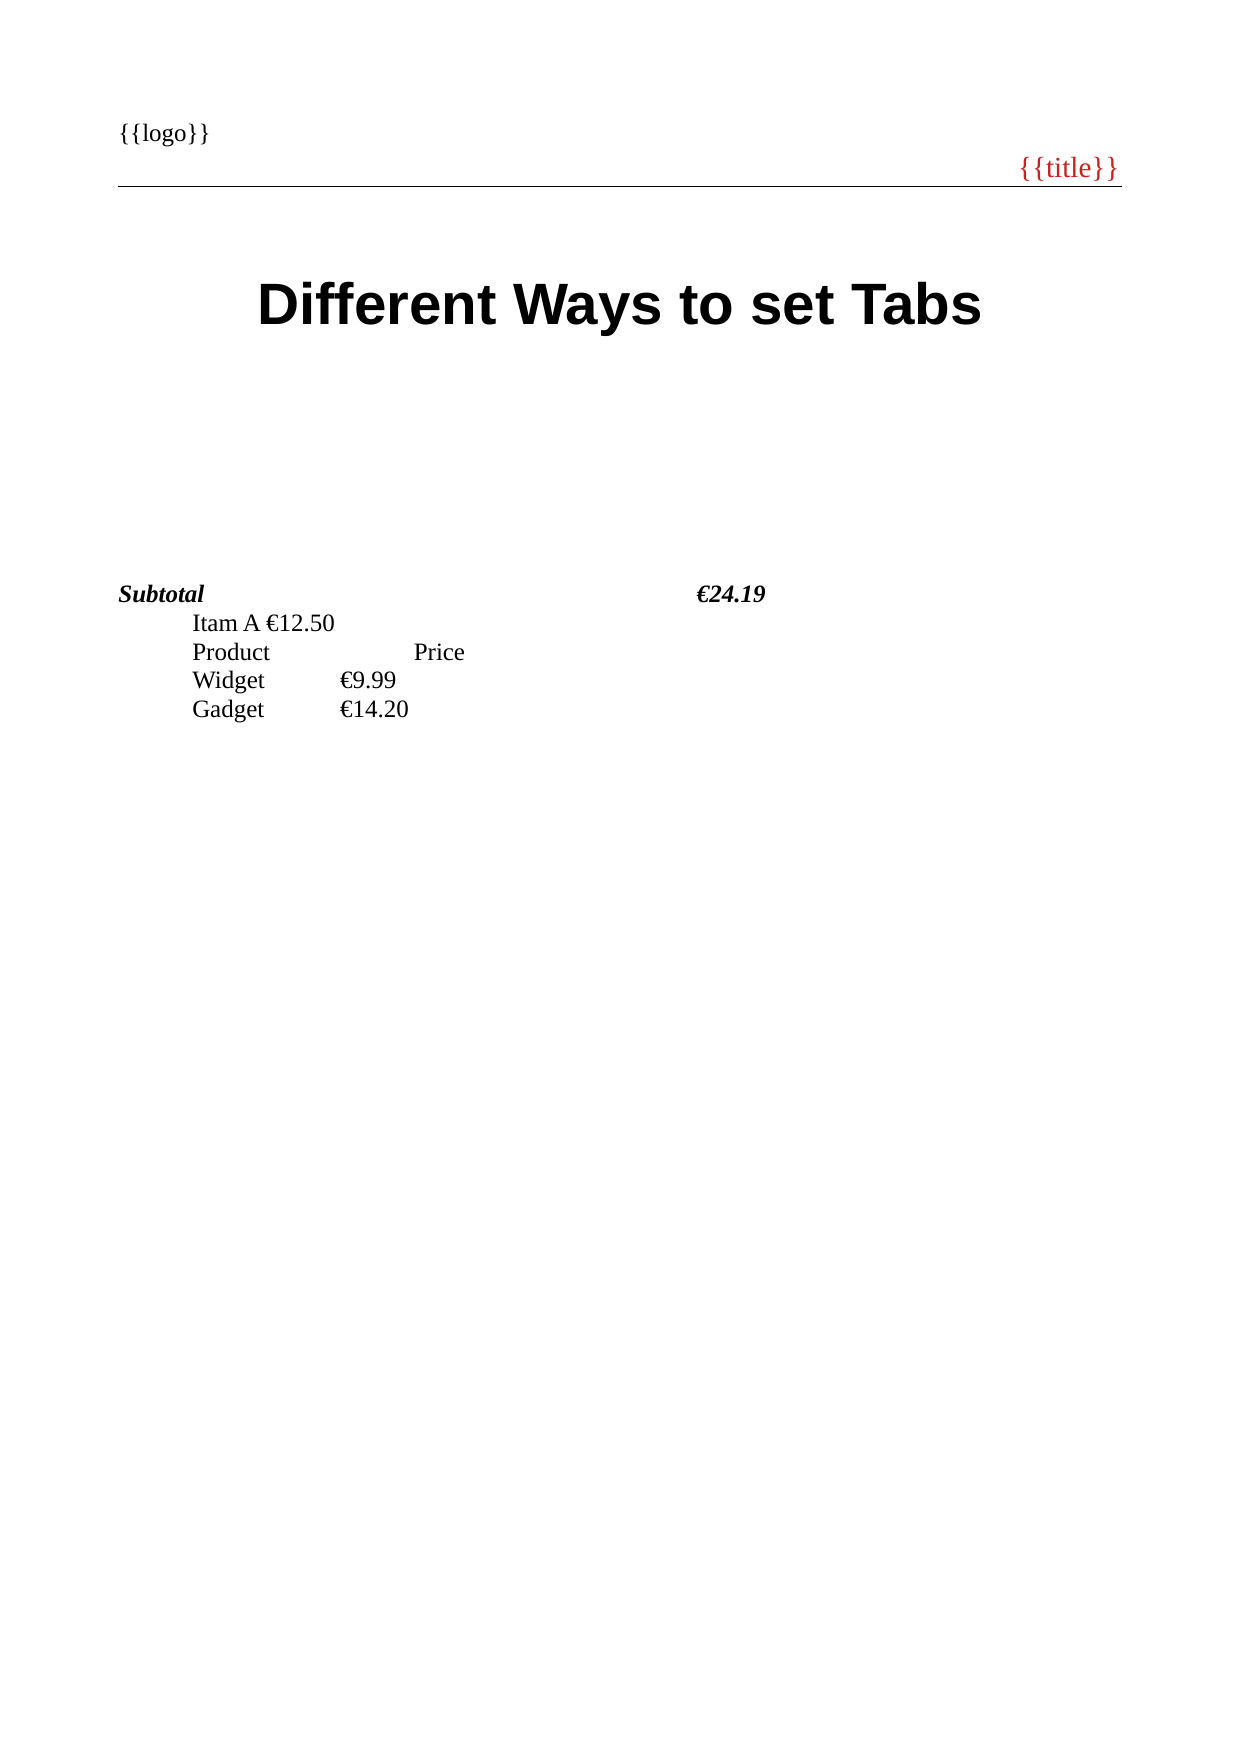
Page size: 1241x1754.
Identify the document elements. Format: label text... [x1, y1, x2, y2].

text Product Price Widget €9.99 Gadget €14.20 [118, 637, 1122, 723]
text Subtotal €24.19 [118, 579, 1122, 608]
title Different Ways to set Tabs [118, 270, 1122, 337]
text Itam A €12.50 [118, 608, 1122, 637]
